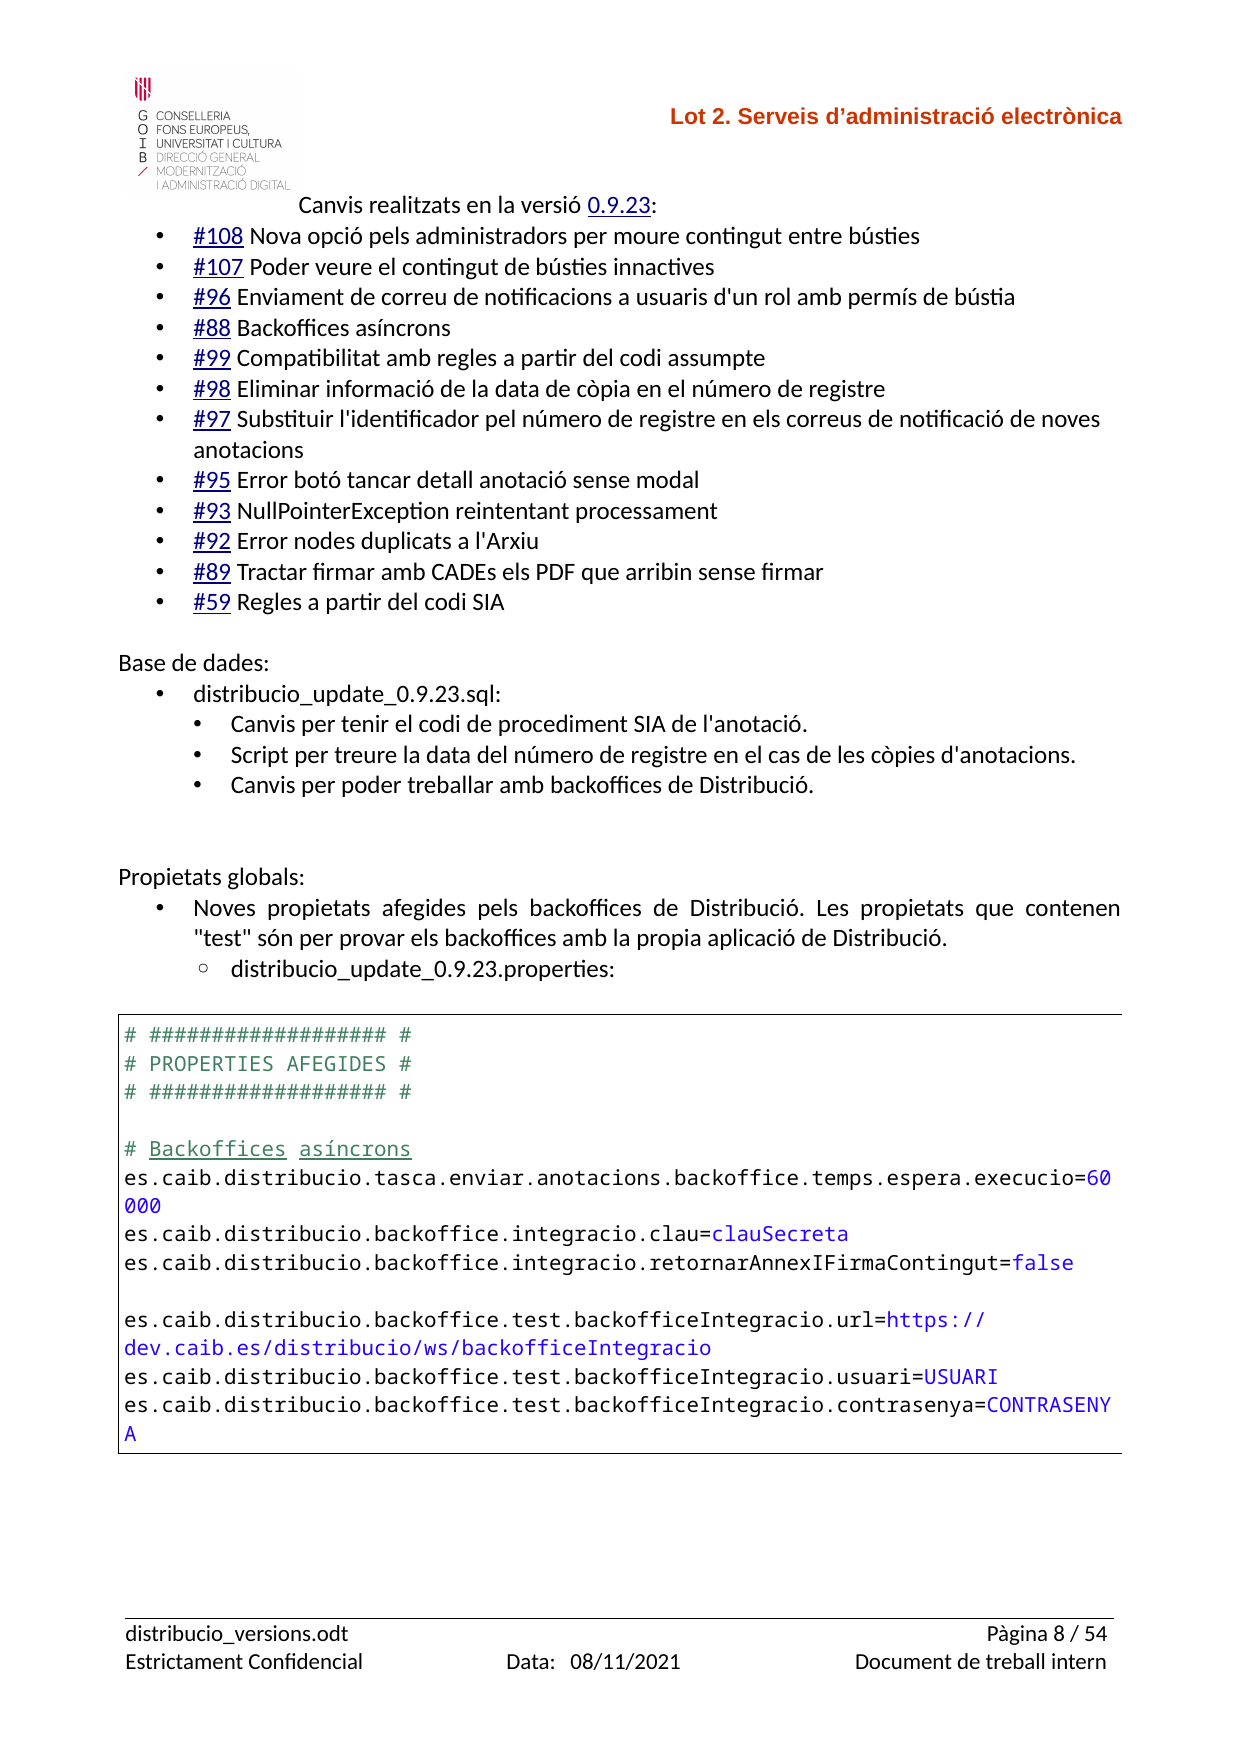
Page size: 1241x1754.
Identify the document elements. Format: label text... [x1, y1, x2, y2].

list #92 Error nodes duplicats a l'Arxiu [156, 525, 1122, 556]
list #97 Substituir l'identificador pel número de registre en els correus de notificació de noves anotacions [156, 403, 1122, 464]
list #107 Poder veure el contingut de bústies innactives [156, 251, 1122, 281]
list #95 Error botó tancar detall anotació sense modal [156, 464, 1122, 495]
list #99 Compatibilitat amb regles a partir del codi assumpte [156, 342, 1122, 373]
list #98 Eliminar informació de la data de còpia en el número de registre [156, 373, 1122, 403]
list #108 Nova opció pels administradors per moure contingut entre bústies [156, 220, 1122, 251]
list Canvis per tenir el codi de procediment SIA de l'anotació. [193, 708, 1122, 739]
list Canvis per poder treballar amb backoffices de Distribució. [193, 769, 1122, 800]
text Canvis realitzats en la versió 0.9.23: [118, 190, 1122, 220]
list distribucio_update_0.9.23.properties: [193, 953, 1122, 983]
list #93 NullPointerException reintentant processament [156, 495, 1122, 525]
table_header # ################### # # PROPERTIES AFEGIDES # # ################### # # Backoffices asíncrons es.caib.distribucio.tasca.enviar.anotacions.backoffice.temps.espera.execucio=60000 es.caib.distribucio.backoffice.integracio.clau=clauSecreta es.caib.distribucio.backoffice.integracio.retornarAnnexIFirmaContingut=false es.caib.distribucio.backoffice.test.backofficeIntegracio.url=https://dev.caib.es/distribucio/ws/backofficeIntegracio es.caib.distribucio.backoffice.test.backofficeIntegracio.usuari=USUARI es.caib.distribucio.backoffice.test.backofficeIntegracio.contrasenya=CONTRASENYA [119, 1015, 1122, 1453]
list #89 Tractar firmar amb CADEs els PDF que arribin sense firmar [156, 556, 1122, 586]
picture [126, 70, 299, 197]
text Propietats globals: [118, 861, 1122, 892]
list Noves propietats afegides pels backoffices de Distribució. Les propietats que contenen "test" són per provar els backoffices amb la propia aplicació de Distribució. [156, 892, 1122, 953]
list #96 Enviament de correu de notificacions a usuaris d'un rol amb permís de bústia [156, 281, 1122, 312]
list #88 Backoffices asíncrons [156, 312, 1122, 342]
list Script per treure la data del número de registre en el cas de les còpies d'anotacions. [193, 739, 1122, 769]
list #59 Regles a partir del codi SIA [156, 586, 1122, 617]
list distribucio_update_0.9.23.sql: [156, 678, 1122, 708]
text Base de dades: [118, 647, 1122, 678]
